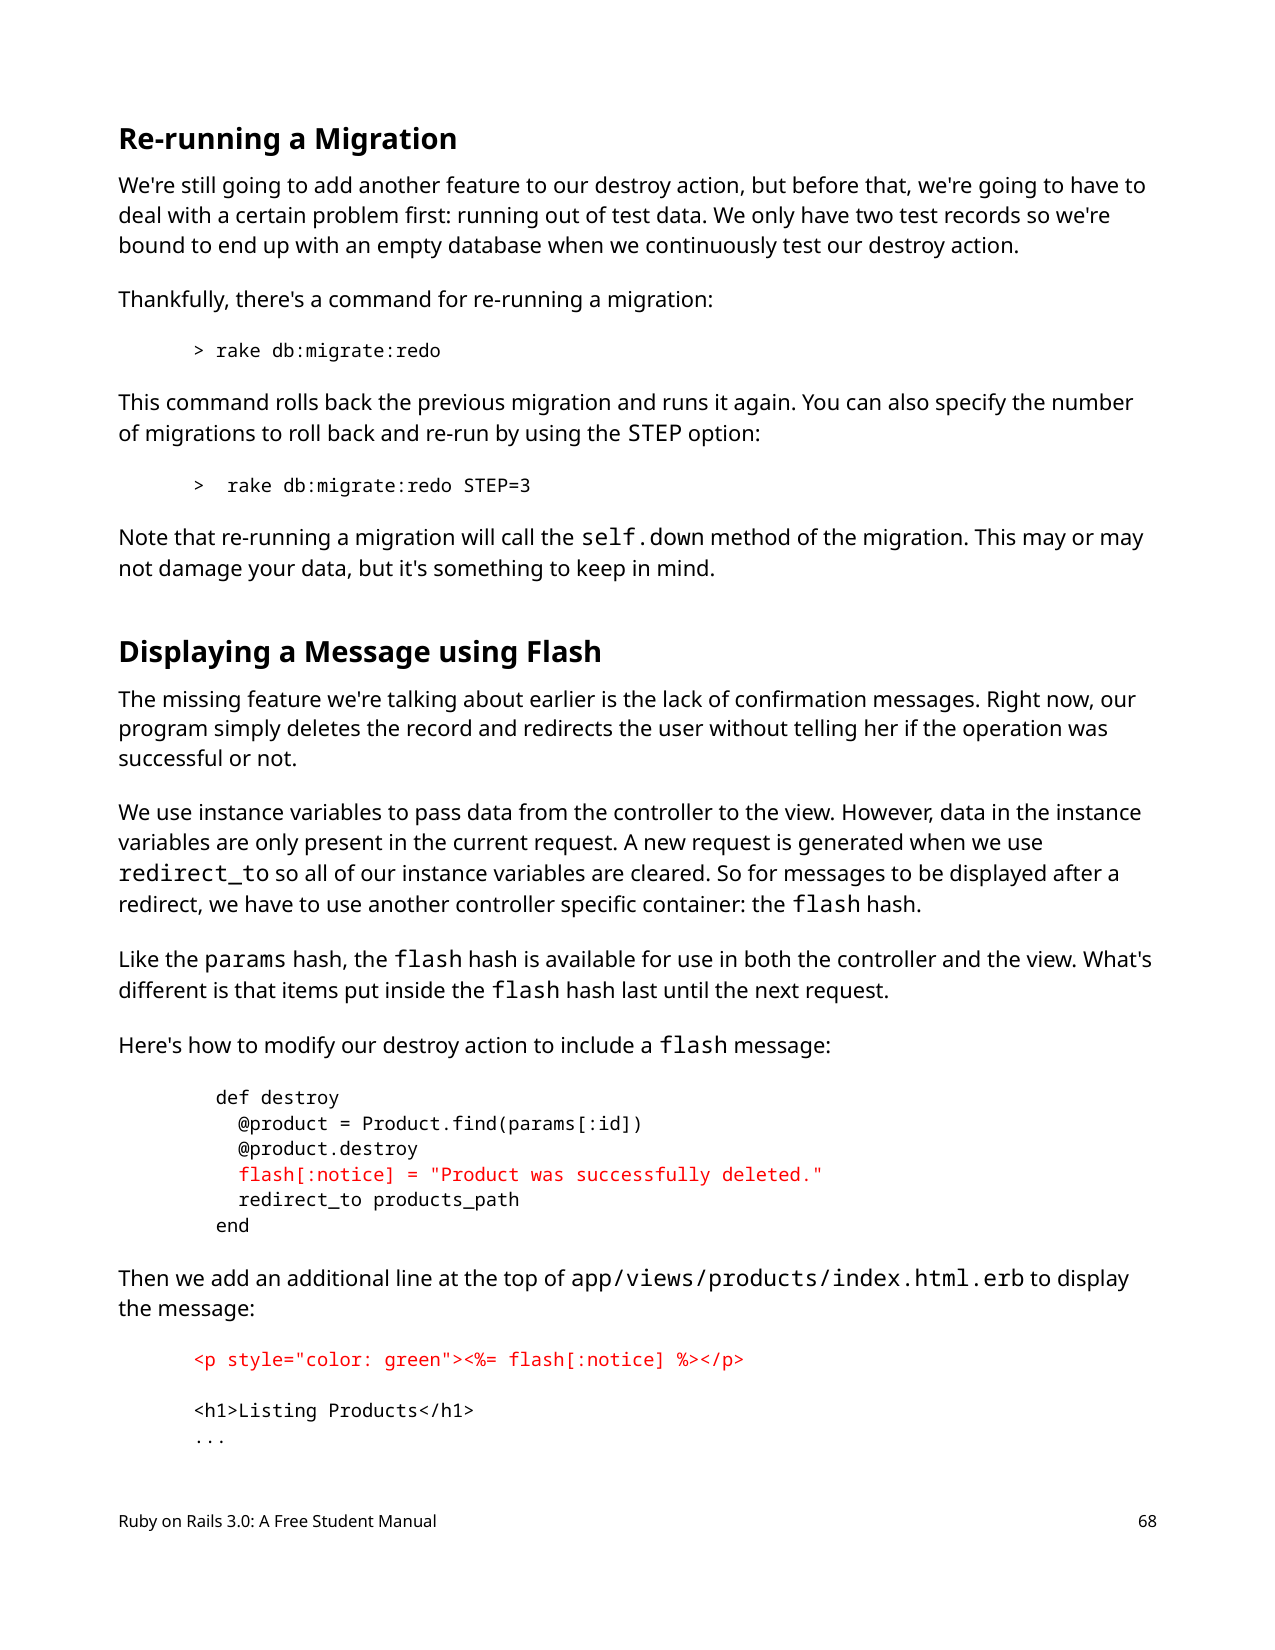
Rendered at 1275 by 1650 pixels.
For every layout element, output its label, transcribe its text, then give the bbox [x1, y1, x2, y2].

text > rake db:migrate:redo [193, 337, 1157, 363]
text > rake db:migrate:redo STEP=3 [193, 472, 1157, 497]
text Like the params hash, the flash hash is available for use in both the controller and the view. What's different is that items put inside the flash hash last until the next request. [118, 943, 1157, 1005]
text Here's how to modify our destroy action to include a flash message: [118, 1029, 1157, 1061]
text <p style="color: green"><%= flash[:notice] %></p> <h1>Listing Products</h1> ... [193, 1347, 1157, 1449]
text The missing feature we're talking about earlier is the lack of confirmation messages. Right now, our program simply deletes the record and redirects the user without telling her if the operation was successful or not. [118, 683, 1157, 773]
text We use instance variables to pass data from the controller to the view. However, data in the instance variables are only present in the current request. A new request is generated when we use redirect_to so all of our instance variables are cleared. So for messages to be displayed after a redirect, we have to use another controller specific container: the flash hash. [118, 797, 1157, 919]
subtitle Displaying a Message using Flash [118, 631, 1157, 671]
text def destroy @product = Product.find(params[:id]) @product.destroy flash[:notice] = "Product was successfully deleted." redirect_to products_path end [193, 1084, 1157, 1238]
text We're still going to add another feature to our destroy action, but before that, we're going to have to deal with a certain problem first: running out of test data. We only have two test records so we're bound to end up with an empty database when we continuously test our destroy action. [118, 170, 1157, 260]
text This command rolls back the previous migration and runs it again. You can also specify the number of migrations to roll back and re-run by using the STEP option: [118, 387, 1157, 448]
subtitle Re-running a Migration [118, 118, 1157, 158]
text Note that re-running a migration will call the self.down method of the migration. This may or may not damage your data, but it's something to keep in mind. [118, 521, 1157, 582]
text Then we add an additional line at the top of app/views/products/index.html.erb to display the message: [118, 1262, 1157, 1323]
text Thankfully, there's a command for re-running a migration: [118, 284, 1157, 313]
